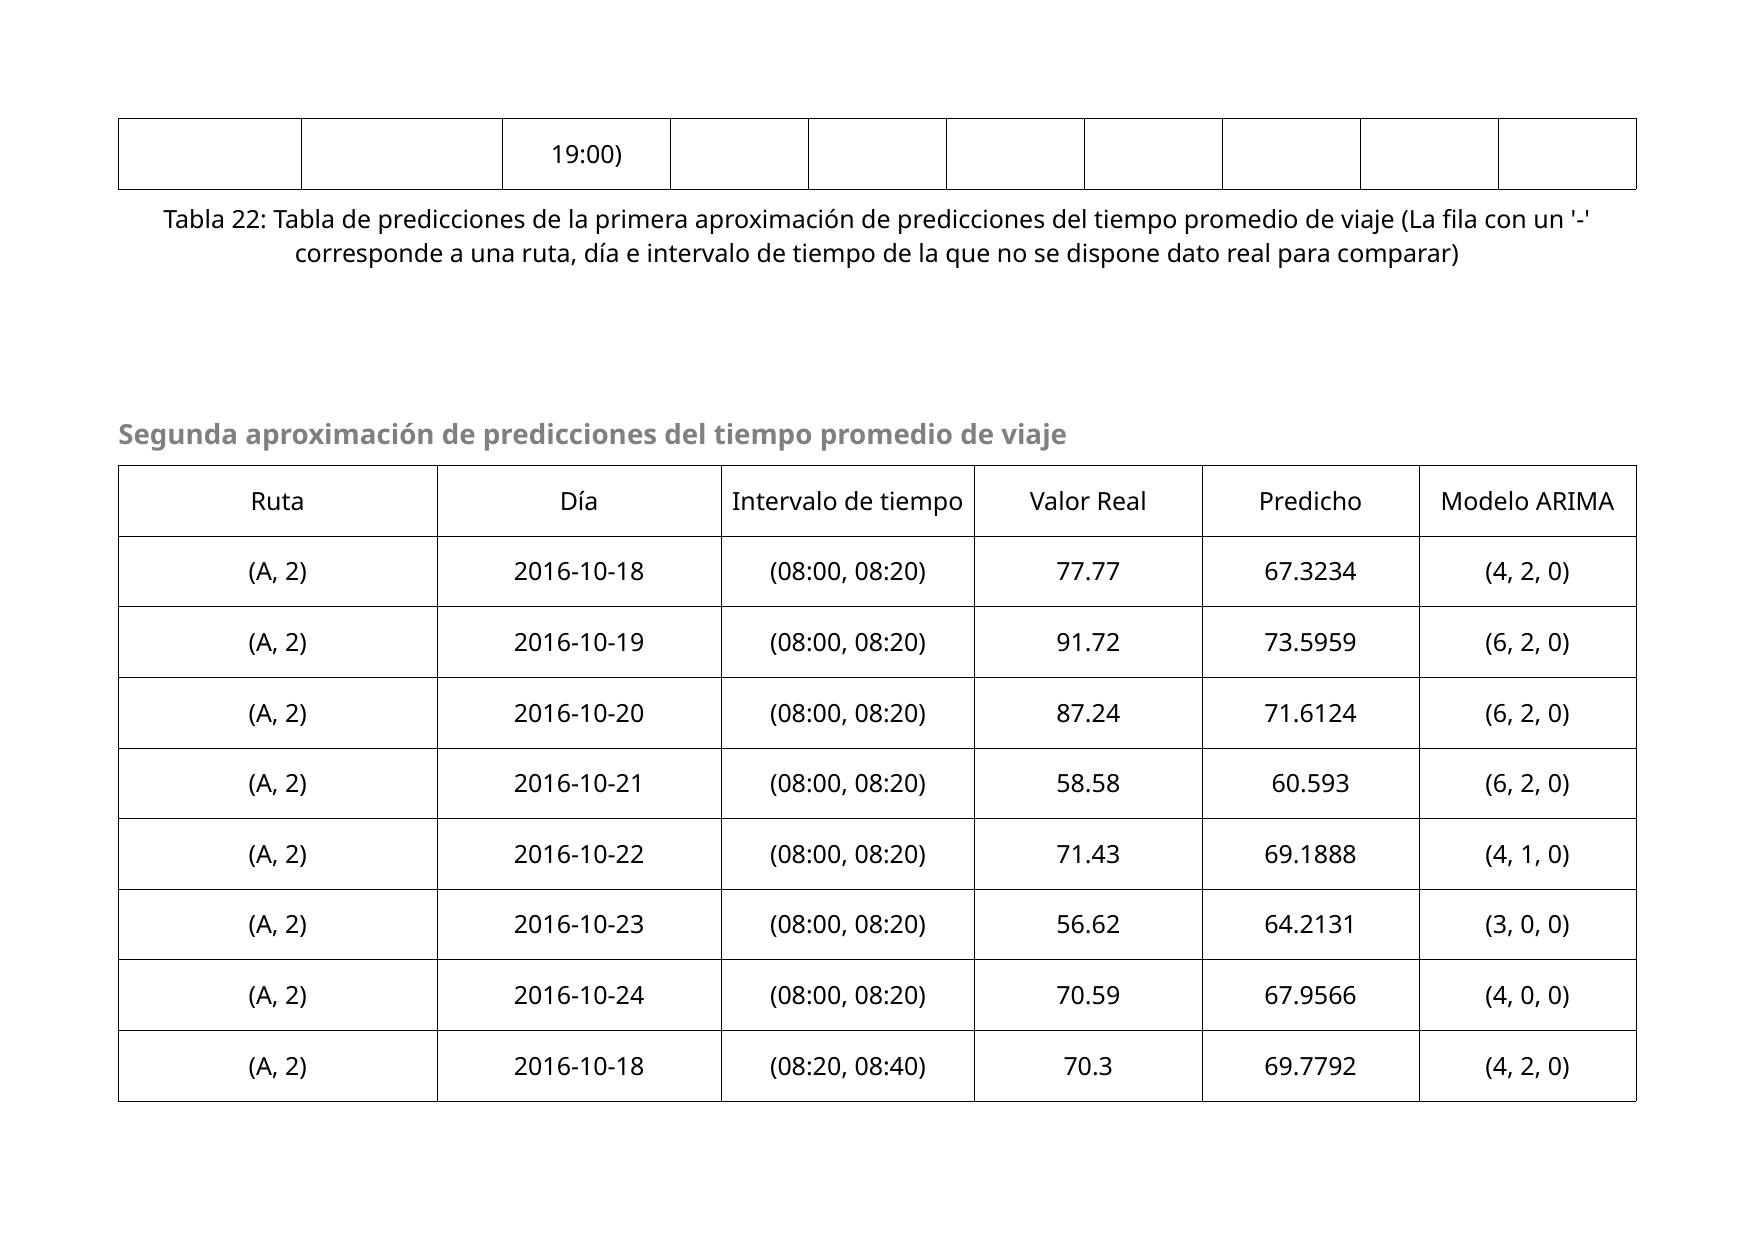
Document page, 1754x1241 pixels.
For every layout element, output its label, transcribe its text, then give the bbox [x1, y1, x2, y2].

table_cell (A, 2) [119, 819, 437, 889]
table_cell [119, 119, 301, 189]
table_cell - [671, 119, 808, 189]
table_cell 67.9566 [1203, 960, 1419, 1030]
table_cell 77.77 [975, 537, 1202, 606]
table_cell 58.58 [975, 749, 1202, 818]
table_header Intervalo de tiempo [722, 466, 974, 536]
table_cell 56.62 [975, 890, 1202, 959]
table_cell (08:00, 08:20) [722, 607, 974, 677]
table_cell - [809, 119, 946, 189]
table_cell (08:00, 08:20) [722, 890, 974, 959]
table_cell (4, 2, 0) [1420, 1031, 1636, 1101]
table_cell [302, 119, 502, 189]
table_cell (A, 2) [119, 678, 437, 747]
table_header Valor Real [975, 466, 1202, 536]
table_cell - [1223, 119, 1360, 189]
table_header Día [438, 466, 721, 536]
table_cell (6, 2, 0) [1420, 678, 1636, 747]
table_cell 2016-10-22 [438, 819, 721, 889]
table_header Predicho [1203, 466, 1419, 536]
table_cell (08:00, 08:20) [722, 960, 974, 1030]
table_cell 2016-10-19 [438, 607, 721, 677]
table_cell (08:00, 08:20) [722, 819, 974, 889]
table_cell 69.7792 [1203, 1031, 1419, 1101]
table_cell - [947, 119, 1084, 189]
table_cell 2016-10-24 [438, 960, 721, 1030]
table_cell 67.3234 [1203, 537, 1419, 606]
table_cell (A, 2) [119, 537, 437, 606]
table_cell 91.72 [975, 607, 1202, 677]
table_cell 70.59 [975, 960, 1202, 1030]
table_cell 71.6124 [1203, 678, 1419, 747]
table_header Modelo ARIMA [1420, 466, 1636, 536]
table_cell 71.43 [975, 819, 1202, 889]
table_cell 87.24 [975, 678, 1202, 747]
table_cell (08:00, 08:20) [722, 749, 974, 818]
table_cell (6, 2, 0) [1420, 749, 1636, 818]
table_cell (4, 0, 0) [1420, 960, 1636, 1030]
table_cell 60.593 [1203, 749, 1419, 818]
table_cell (A, 2) [119, 960, 437, 1030]
table_cell (A, 2) [119, 749, 437, 818]
table_cell 69.1888 [1203, 819, 1419, 889]
table_cell (A, 2) [119, 607, 437, 677]
table_cell (A, 2) [119, 1031, 437, 1101]
table_header Ruta [119, 466, 437, 536]
table_cell (A, 2) [119, 890, 437, 959]
table_cell 2016-10-21 [438, 749, 721, 818]
table_cell (3, 0, 0) [1420, 890, 1636, 959]
subtitle Segunda aproximación de predicciones del tiempo promedio de viaje [118, 415, 1636, 453]
table_cell - [1085, 119, 1222, 189]
table_cell (4, 1, 0) [1420, 819, 1636, 889]
table_cell (08:20, 08:40) [722, 1031, 974, 1101]
text Tabla 22: Tabla de predicciones de la primera aproximación de predicciones del tiempo promedio de viaje (La fila con un '-' corresponde a una ruta, día e intervalo de tiempo de la que no se dispone dato real para comparar) [118, 201, 1636, 269]
table_cell 70.3 [975, 1031, 1202, 1101]
table_cell 2016-10-18 [438, 537, 721, 606]
table_cell - [1499, 119, 1636, 189]
table_cell (6, 2, 0) [1420, 607, 1636, 677]
table_cell - [1361, 119, 1498, 189]
table_cell 2016-10-23 [438, 890, 721, 959]
table_cell 2016-10-18 [438, 1031, 721, 1101]
table_cell 2016-10-20 [438, 678, 721, 747]
table_cell (4, 2, 0) [1420, 537, 1636, 606]
table_cell 73.5959 [1203, 607, 1419, 677]
table_cell (08:00, 08:20) [722, 678, 974, 747]
table_cell 64.2131 [1203, 890, 1419, 959]
table_cell (08:00, 08:20) [722, 537, 974, 606]
table_cell 19:00) [503, 119, 670, 189]
